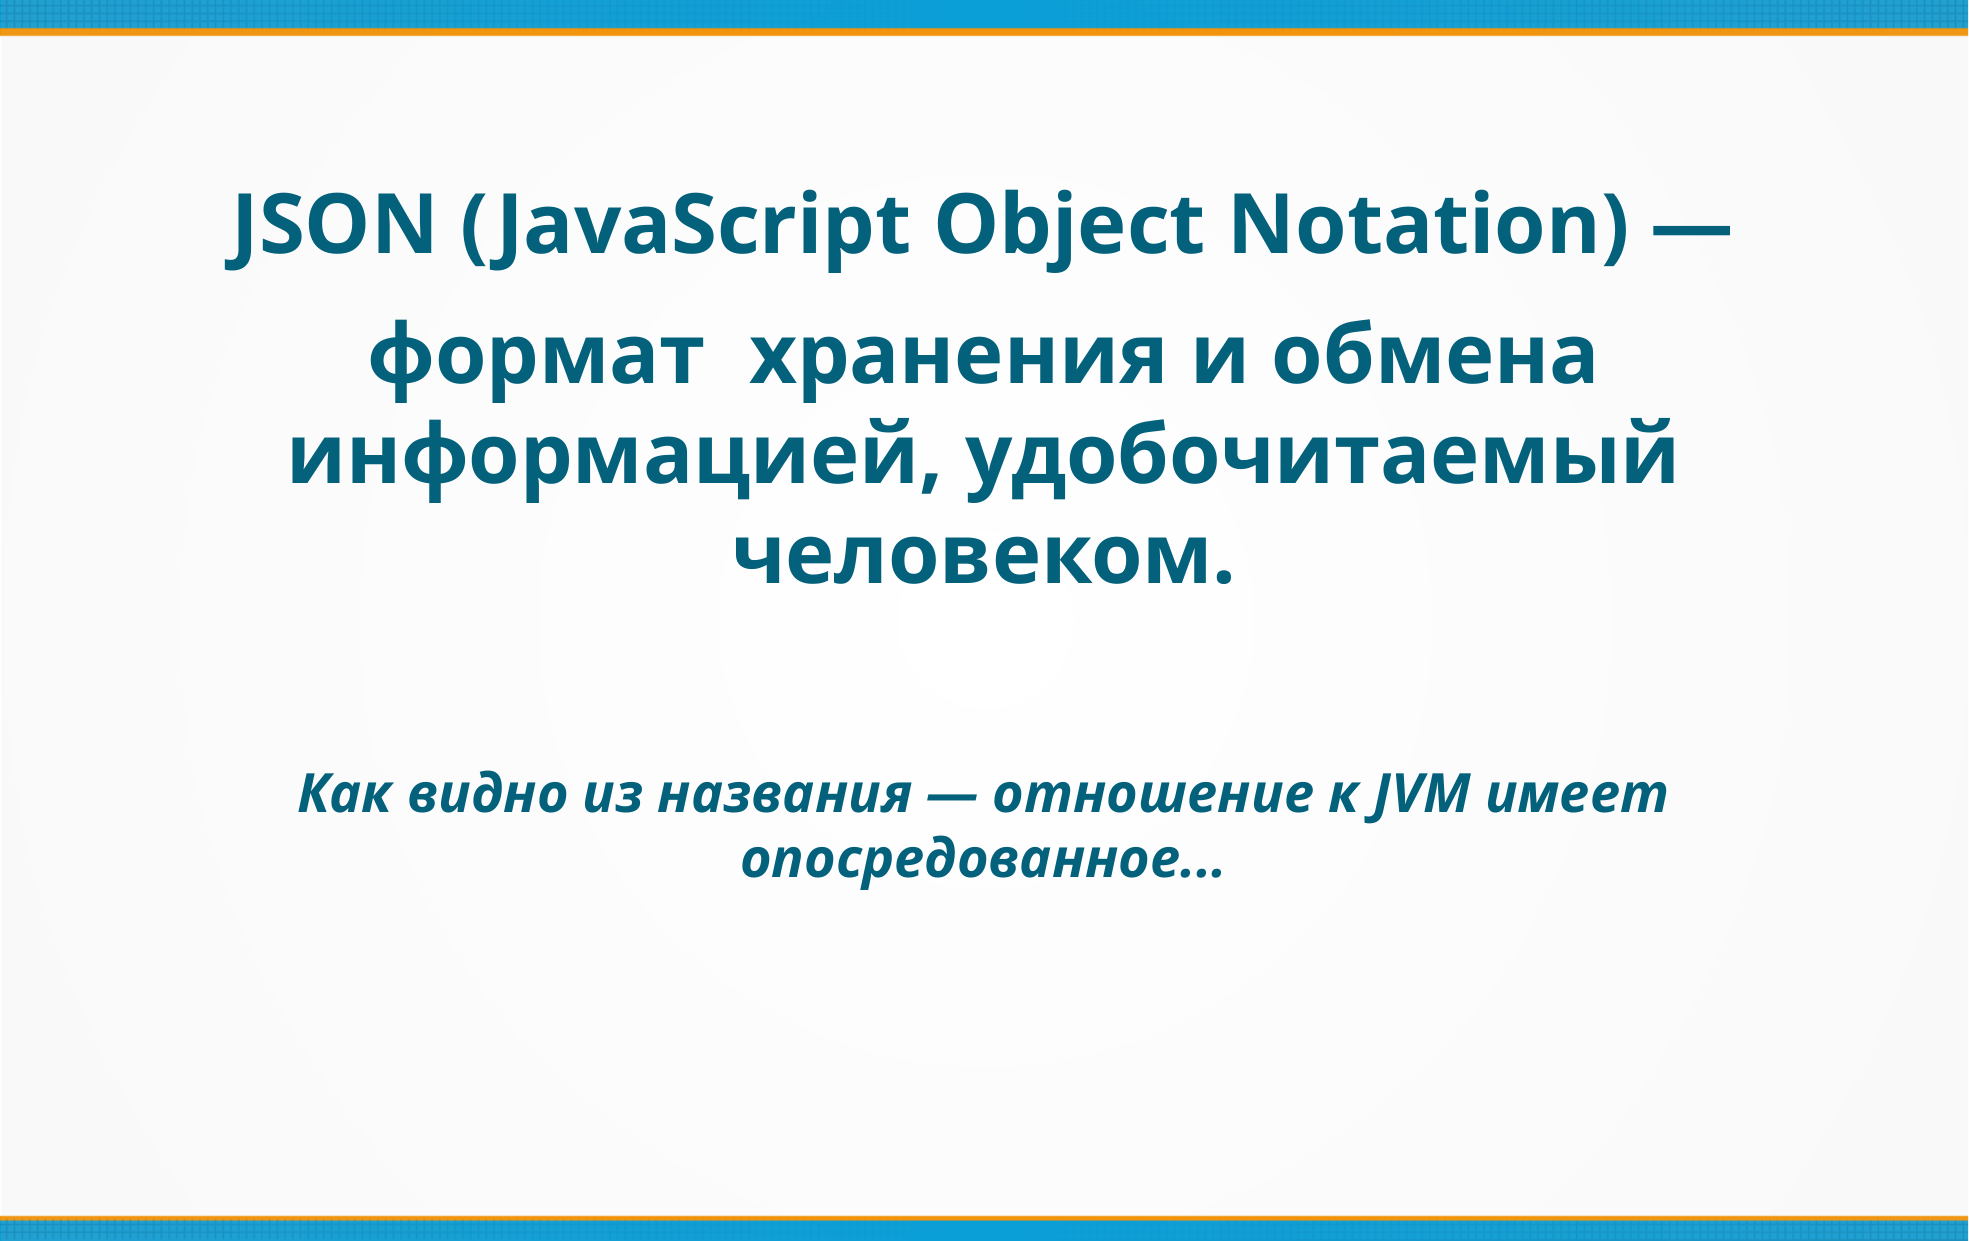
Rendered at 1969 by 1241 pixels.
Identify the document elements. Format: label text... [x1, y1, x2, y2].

subtitle JSON (JavaScript Object Notation) — формат хранения и обмена информацией, удобочитаемый человеком. Как видно из названия — отношение к JVM имеет опосредованное... [98, 49, 1870, 1010]
